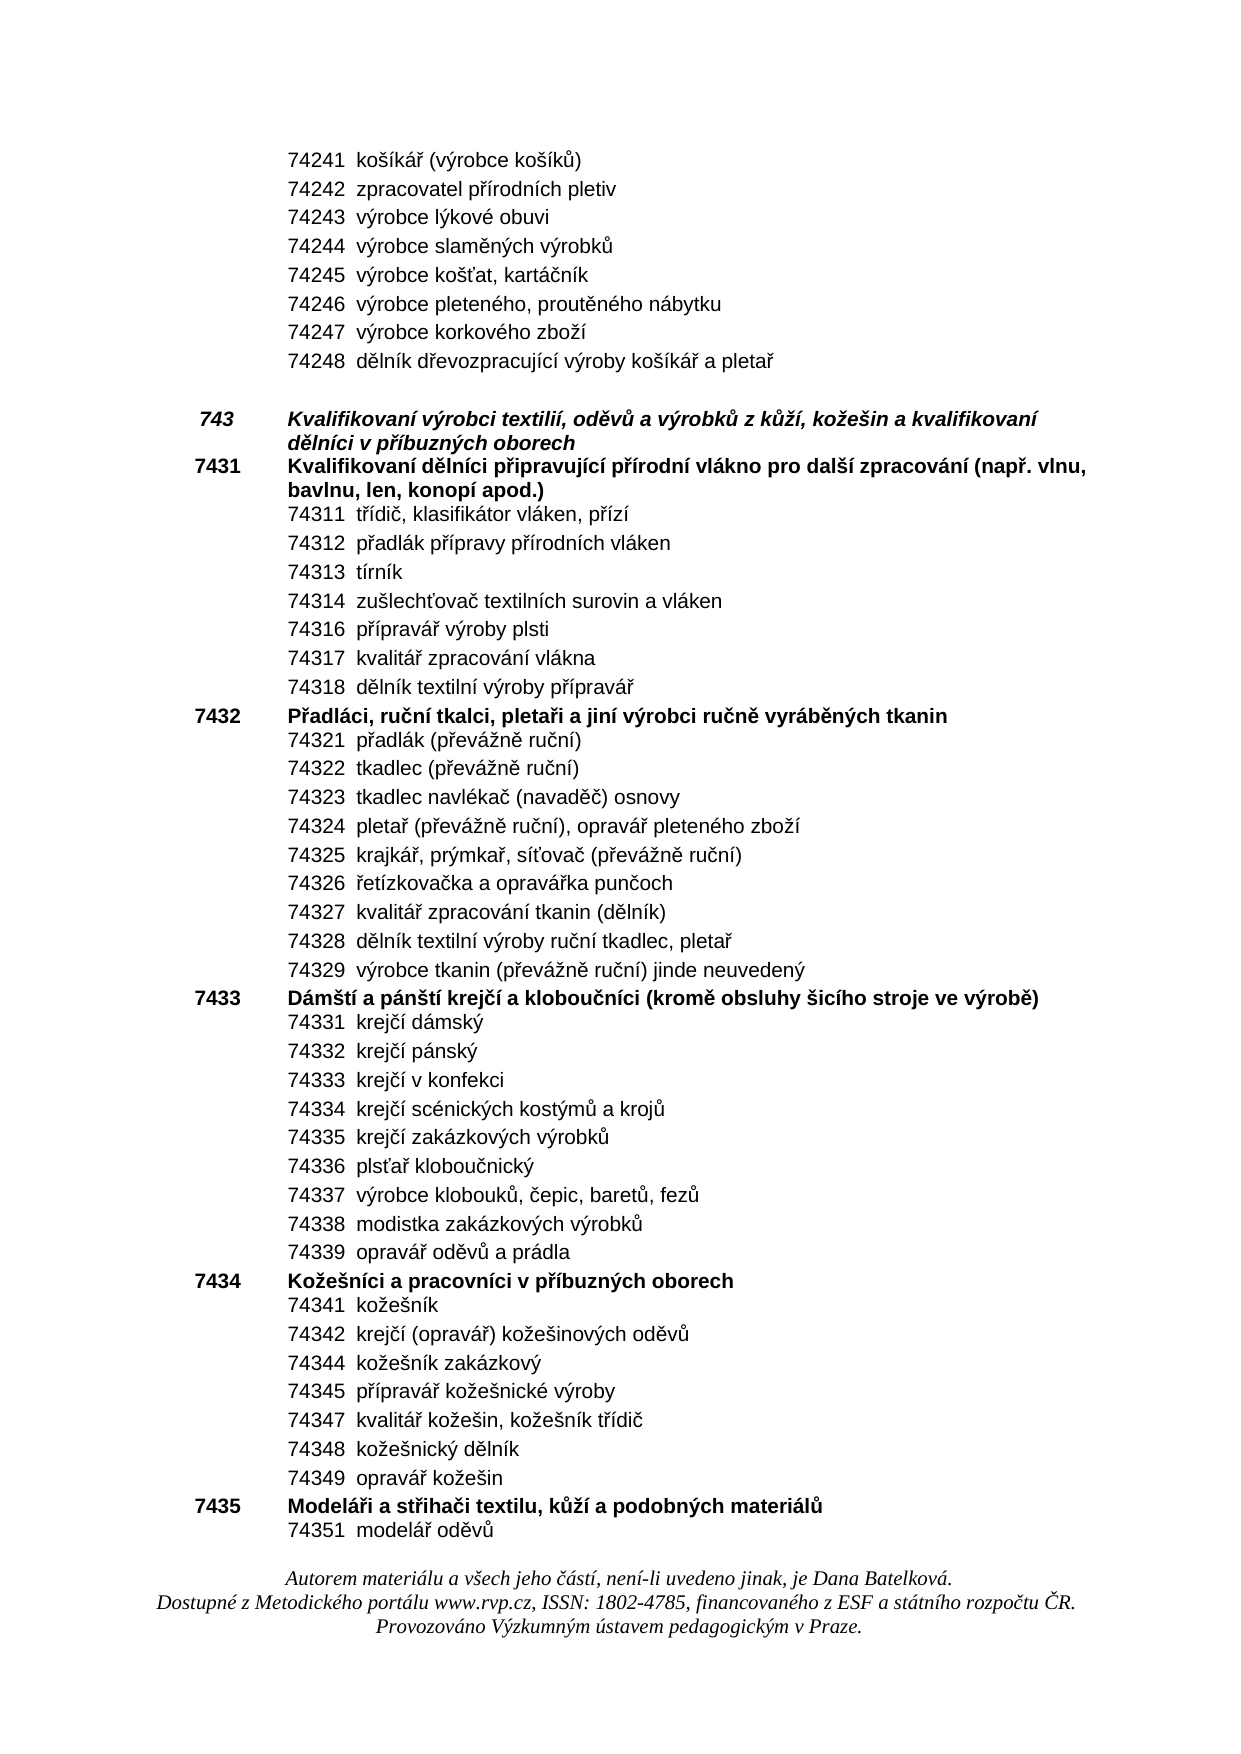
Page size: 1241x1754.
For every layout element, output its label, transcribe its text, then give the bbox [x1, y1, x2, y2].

table_cell [148, 1322, 287, 1350]
table_cell kožešnický dělník [356, 1437, 1093, 1465]
table_cell [148, 148, 287, 176]
table_cell 74339 [288, 1240, 356, 1269]
table_cell [148, 1154, 287, 1183]
table_cell Přadláci, ruční tkalci, pletaři a jiní výrobci ručně vyráběných tkanin [288, 704, 1093, 727]
table_cell 74317 [288, 646, 356, 675]
table_cell [148, 560, 287, 588]
table_cell [148, 1096, 287, 1125]
table_cell tkadlec navlékač (navaděč) osnovy [356, 785, 1093, 814]
table_cell zušlechťovač textilních surovin a vláken [356, 589, 1093, 617]
table_cell [148, 1125, 287, 1154]
table_cell [148, 234, 287, 263]
table_cell pletař (převážně ruční), opravář pleteného zboží [356, 814, 1093, 842]
table_cell přípravář výroby plsti [356, 617, 1093, 646]
table_cell [148, 1465, 287, 1494]
table_cell 74325 [288, 843, 356, 871]
table_cell dělník textilní výroby přípravář [356, 675, 1093, 703]
table_cell 74312 [288, 531, 356, 560]
table_cell [148, 1437, 287, 1465]
table_cell 74341 [288, 1293, 356, 1322]
table_cell [148, 1293, 287, 1322]
table_cell opravář kožešin [356, 1465, 1093, 1494]
table_cell [148, 871, 287, 900]
table_cell [148, 929, 287, 957]
table_cell 74243 [288, 205, 356, 234]
table_cell výrobce korkového zboží [356, 320, 1093, 349]
table_cell 74311 [288, 502, 356, 531]
table_cell [148, 814, 287, 842]
table_cell 74242 [288, 176, 356, 205]
table_cell [148, 1379, 287, 1408]
table_cell výrobce tkanin (převážně ruční) jinde neuvedený [356, 958, 1093, 986]
table_cell 74332 [288, 1039, 356, 1068]
table_cell 74348 [288, 1437, 356, 1465]
table_cell krejčí v konfekci [356, 1068, 1093, 1096]
table_cell 74327 [288, 900, 356, 929]
table_cell krejčí pánský [356, 1039, 1093, 1068]
table_cell [148, 1518, 287, 1547]
table_cell modelář oděvů [356, 1518, 1093, 1547]
table_cell Kvalifikovaní dělníci připravující přírodní vlákno pro další zpracování (např. vlnu, bavlnu, len, konopí apod.) [288, 454, 1093, 502]
table_cell kvalitář zpracování vlákna [356, 646, 1093, 675]
table_cell [148, 646, 287, 675]
table_cell 7435 [148, 1494, 287, 1518]
table_cell 74241 [288, 148, 356, 176]
table_cell 74328 [288, 929, 356, 957]
table_cell 74244 [288, 234, 356, 263]
table_cell přadlák (převážně ruční) [356, 728, 1093, 756]
table_cell [148, 205, 287, 234]
table_cell dělník textilní výroby ruční tkadlec, pletař [356, 929, 1093, 957]
table_cell [148, 502, 287, 531]
table_cell 74351 [288, 1518, 356, 1547]
table_cell přadlák přípravy přírodních vláken [356, 531, 1093, 560]
table_cell krejčí scénických kostýmů a krojů [356, 1096, 1093, 1125]
table_cell 74324 [288, 814, 356, 842]
table_cell [148, 349, 287, 378]
table_cell zpracovatel přírodních pletiv [356, 176, 1093, 205]
table_cell kvalitář zpracování tkanin (dělník) [356, 900, 1093, 929]
table_cell 7434 [148, 1269, 287, 1293]
table_cell [148, 958, 287, 986]
table_cell 74344 [288, 1350, 356, 1379]
table_cell třídič, klasifikátor vláken, přízí [356, 502, 1093, 531]
table_cell [148, 1010, 287, 1039]
table_cell [148, 263, 287, 291]
table_cell [148, 589, 287, 617]
table_cell 74334 [288, 1096, 356, 1125]
table_cell [148, 1183, 287, 1211]
table_cell 74245 [288, 263, 356, 291]
table_cell [148, 378, 1093, 406]
table_cell 74326 [288, 871, 356, 900]
table_cell 7433 [148, 986, 287, 1010]
table_cell kožešník zakázkový [356, 1350, 1093, 1379]
table_cell výrobce lýkové obuvi [356, 205, 1093, 234]
table_cell [148, 176, 287, 205]
table_cell krajkář, prýmkař, síťovač (převážně ruční) [356, 843, 1093, 871]
table_cell [148, 756, 287, 785]
table_cell [148, 1408, 287, 1437]
table_cell [148, 617, 287, 646]
table_cell [148, 1240, 287, 1269]
table_cell [148, 291, 287, 320]
table_cell kvalitář kožešin, kožešník třídič [356, 1408, 1093, 1437]
table_cell 74323 [288, 785, 356, 814]
table_cell 74337 [288, 1183, 356, 1211]
table_cell tírník [356, 560, 1093, 588]
table_cell 74316 [288, 617, 356, 646]
table_cell 74342 [288, 1322, 356, 1350]
table_cell tkadlec (převážně ruční) [356, 756, 1093, 785]
table_cell modistka zakázkových výrobků [356, 1211, 1093, 1240]
table_cell kožešník [356, 1293, 1093, 1322]
table_cell 74329 [288, 958, 356, 986]
table_cell [148, 785, 287, 814]
table_cell 74313 [288, 560, 356, 588]
table_cell 74322 [288, 756, 356, 785]
table_cell 74338 [288, 1211, 356, 1240]
table_cell 74345 [288, 1379, 356, 1408]
table_cell řetízkovačka a opravářka punčoch [356, 871, 1093, 900]
table_cell 7432 [148, 704, 287, 727]
table_cell [148, 900, 287, 929]
table_cell Modeláři a střihači textilu, kůží a podobných materiálů [288, 1494, 1093, 1518]
table_cell [148, 531, 287, 560]
table_cell 74321 [288, 728, 356, 756]
table_cell dělník dřevozpracující výroby košíkář a pletař [356, 349, 1093, 378]
table_cell [148, 320, 287, 349]
table_cell 74248 [288, 349, 356, 378]
table_cell 74331 [288, 1010, 356, 1039]
table_cell plsťař kloboučnický [356, 1154, 1093, 1183]
table_cell [148, 843, 287, 871]
table_cell 743 [148, 406, 287, 454]
table_cell 74314 [288, 589, 356, 617]
table_cell [148, 1068, 287, 1096]
table_cell [148, 1211, 287, 1240]
table_cell [148, 675, 287, 703]
table_cell krejčí dámský [356, 1010, 1093, 1039]
table_cell 74333 [288, 1068, 356, 1096]
table_cell opravář oděvů a prádla [356, 1240, 1093, 1269]
table_cell 74247 [288, 320, 356, 349]
table_cell Kvalifikovaní výrobci textilií, oděvů a výrobků z kůží, kožešin a kvalifikovaní dělníci v příbuzných oborech [288, 406, 1093, 454]
table_cell krejčí zakázkových výrobků [356, 1125, 1093, 1154]
table_cell 74349 [288, 1465, 356, 1494]
table_cell 74336 [288, 1154, 356, 1183]
table_cell výrobce pleteného, proutěného nábytku [356, 291, 1093, 320]
table_cell 74347 [288, 1408, 356, 1437]
table_cell [148, 1350, 287, 1379]
table_cell [148, 728, 287, 756]
table_cell 74246 [288, 291, 356, 320]
table_cell výrobce slaměných výrobků [356, 234, 1093, 263]
table_cell 74318 [288, 675, 356, 703]
table_cell výrobce klobouků, čepic, baretů, fezů [356, 1183, 1093, 1211]
table_cell košíkář (výrobce košíků) [356, 148, 1093, 176]
table_cell Kožešníci a pracovníci v příbuzných oborech [288, 1269, 1093, 1293]
table_cell výrobce košťat, kartáčník [356, 263, 1093, 291]
table_cell 7431 [148, 454, 287, 502]
table_cell přípravář kožešnické výroby [356, 1379, 1093, 1408]
table_cell krejčí (opravář) kožešinových oděvů [356, 1322, 1093, 1350]
table_cell [148, 1039, 287, 1068]
table_cell 74335 [288, 1125, 356, 1154]
table_cell Dámští a pánští krejčí a kloboučníci (kromě obsluhy šicího stroje ve výrobě) [288, 986, 1093, 1010]
